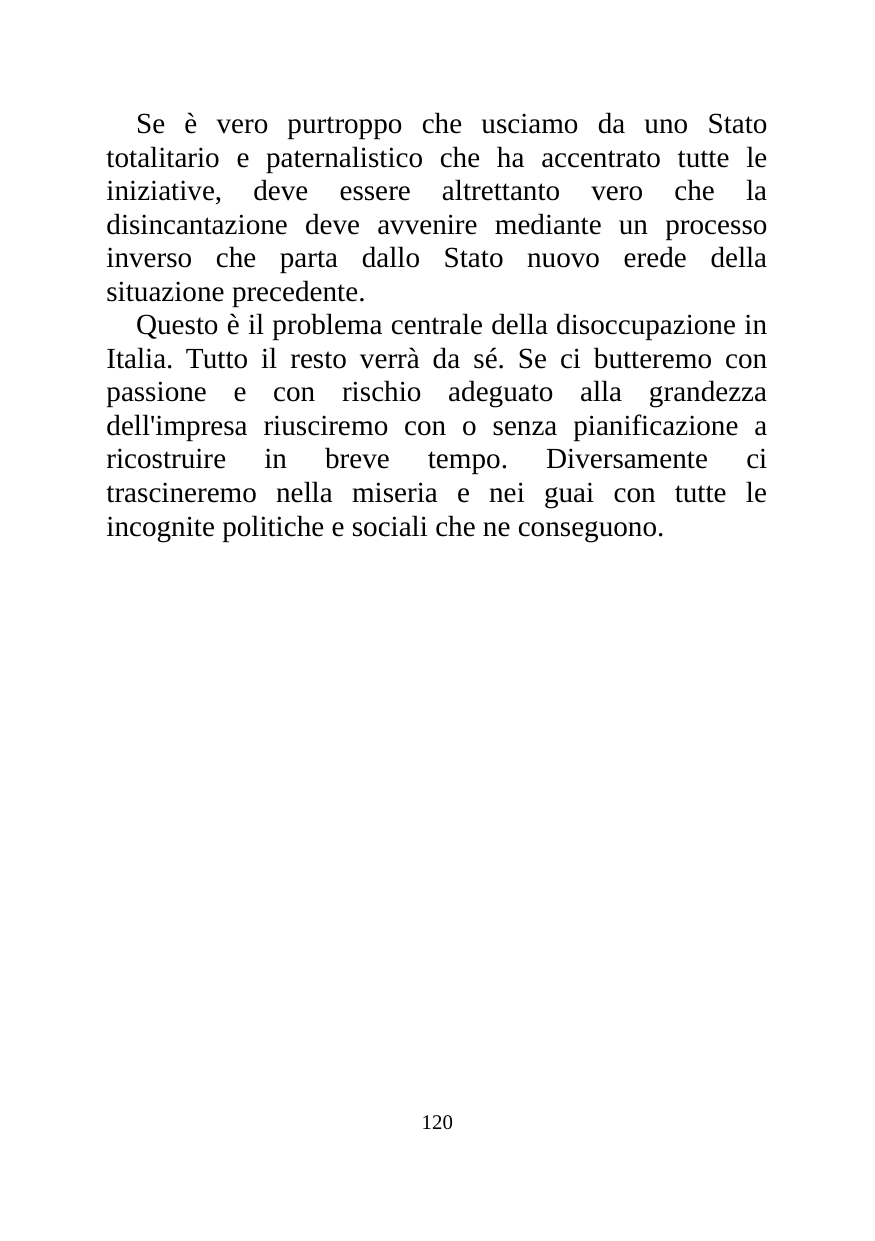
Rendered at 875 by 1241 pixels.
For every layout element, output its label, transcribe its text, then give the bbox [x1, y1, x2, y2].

text Se è vero purtroppo che usciamo da uno Stato totalitario e paternalistico che ha accentrato tutte le iniziative, deve essere altrettanto vero che la disincantazione deve avvenire mediante un processo inverso che parta dallo Stato nuovo erede della situazione precedente. [106, 106, 768, 307]
text Questo è il problema centrale della disoccupazione in Italia. Tutto il resto verrà da sé. Se ci butteremo con passione e con rischio adeguato alla grandezza dell'impresa riusciremo con o senza pianificazione a ricostruire in breve tempo. Diversamente ci trascineremo nella miseria e nei guai con tutte le incognite politiche e sociali che ne conseguono. [106, 307, 768, 542]
